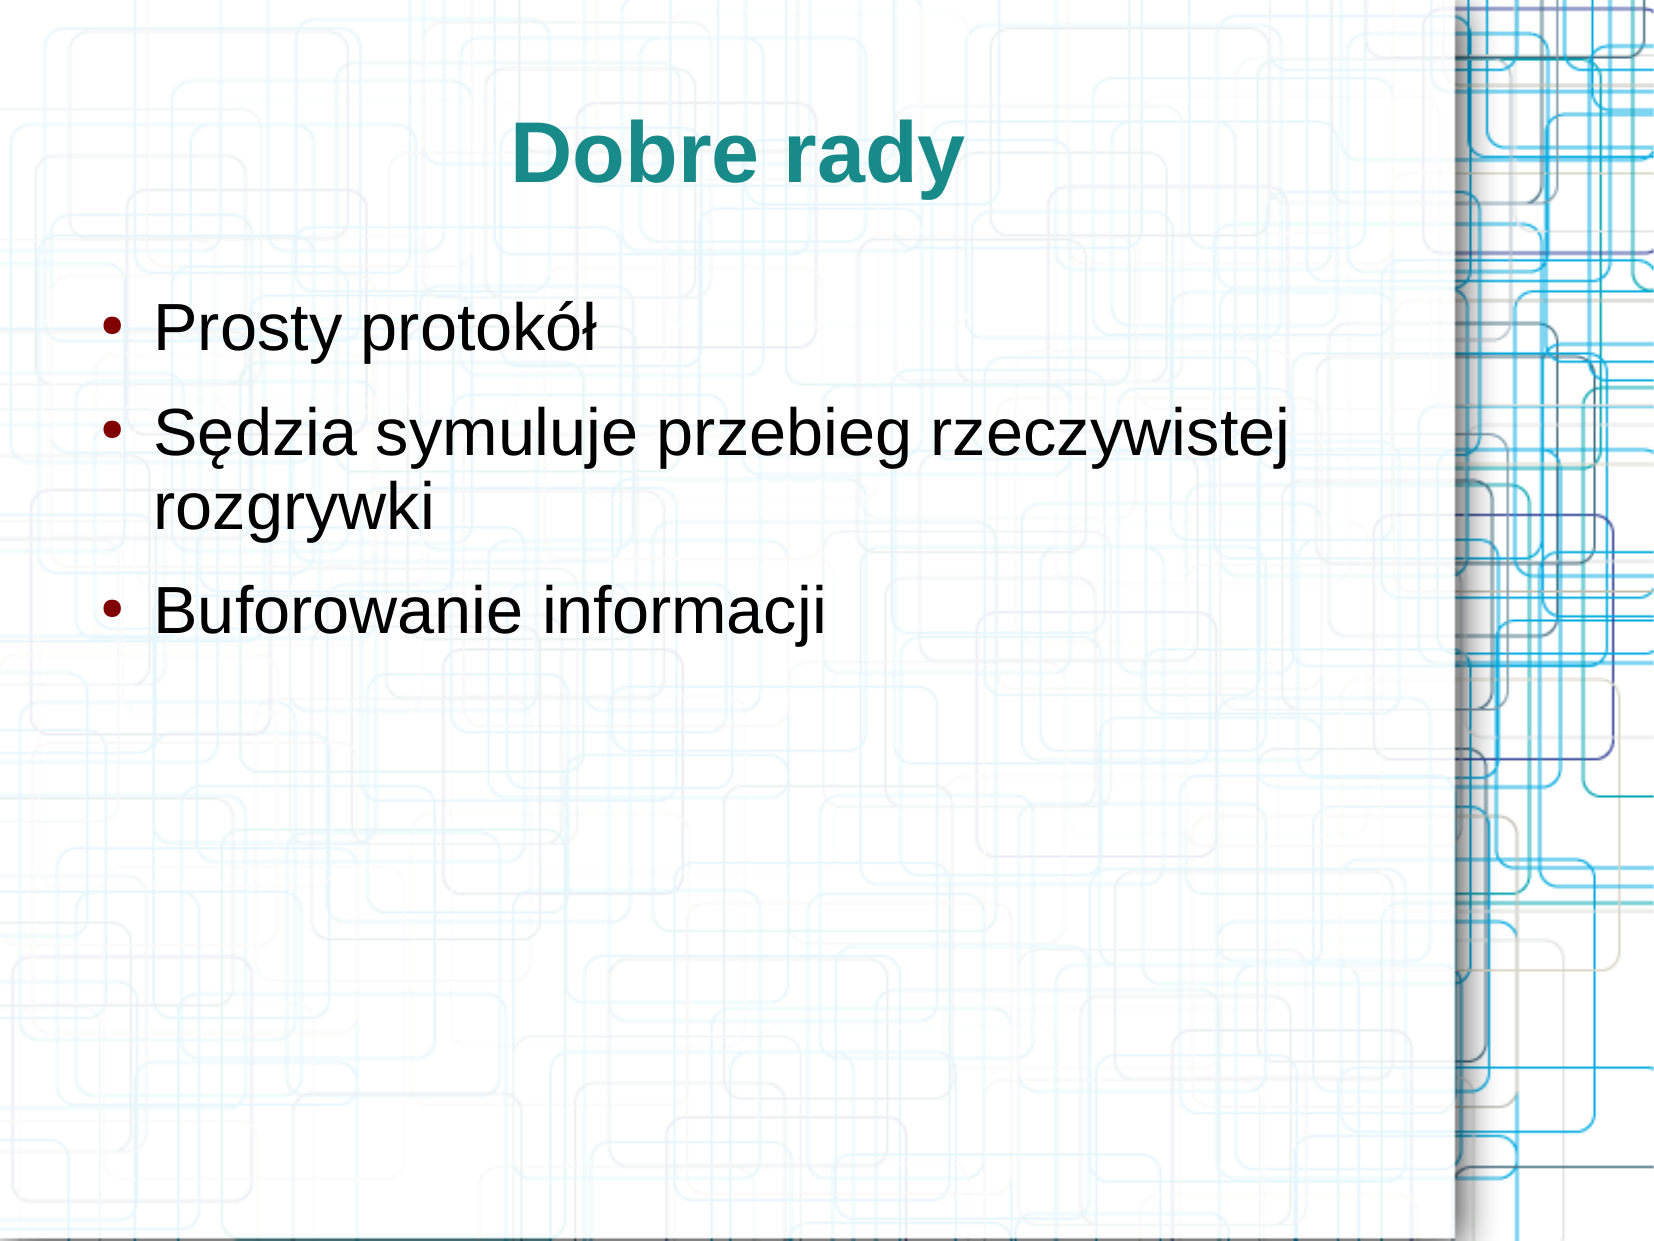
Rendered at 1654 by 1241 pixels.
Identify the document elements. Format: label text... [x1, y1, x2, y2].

list Prosty protokół Sędzia symuluje przebieg rzeczywistej rozgrywki Buforowanie informacji [82, 290, 1418, 1241]
picture [0, 0, 1654, 1241]
title Dobre rady [59, 49, 1418, 257]
